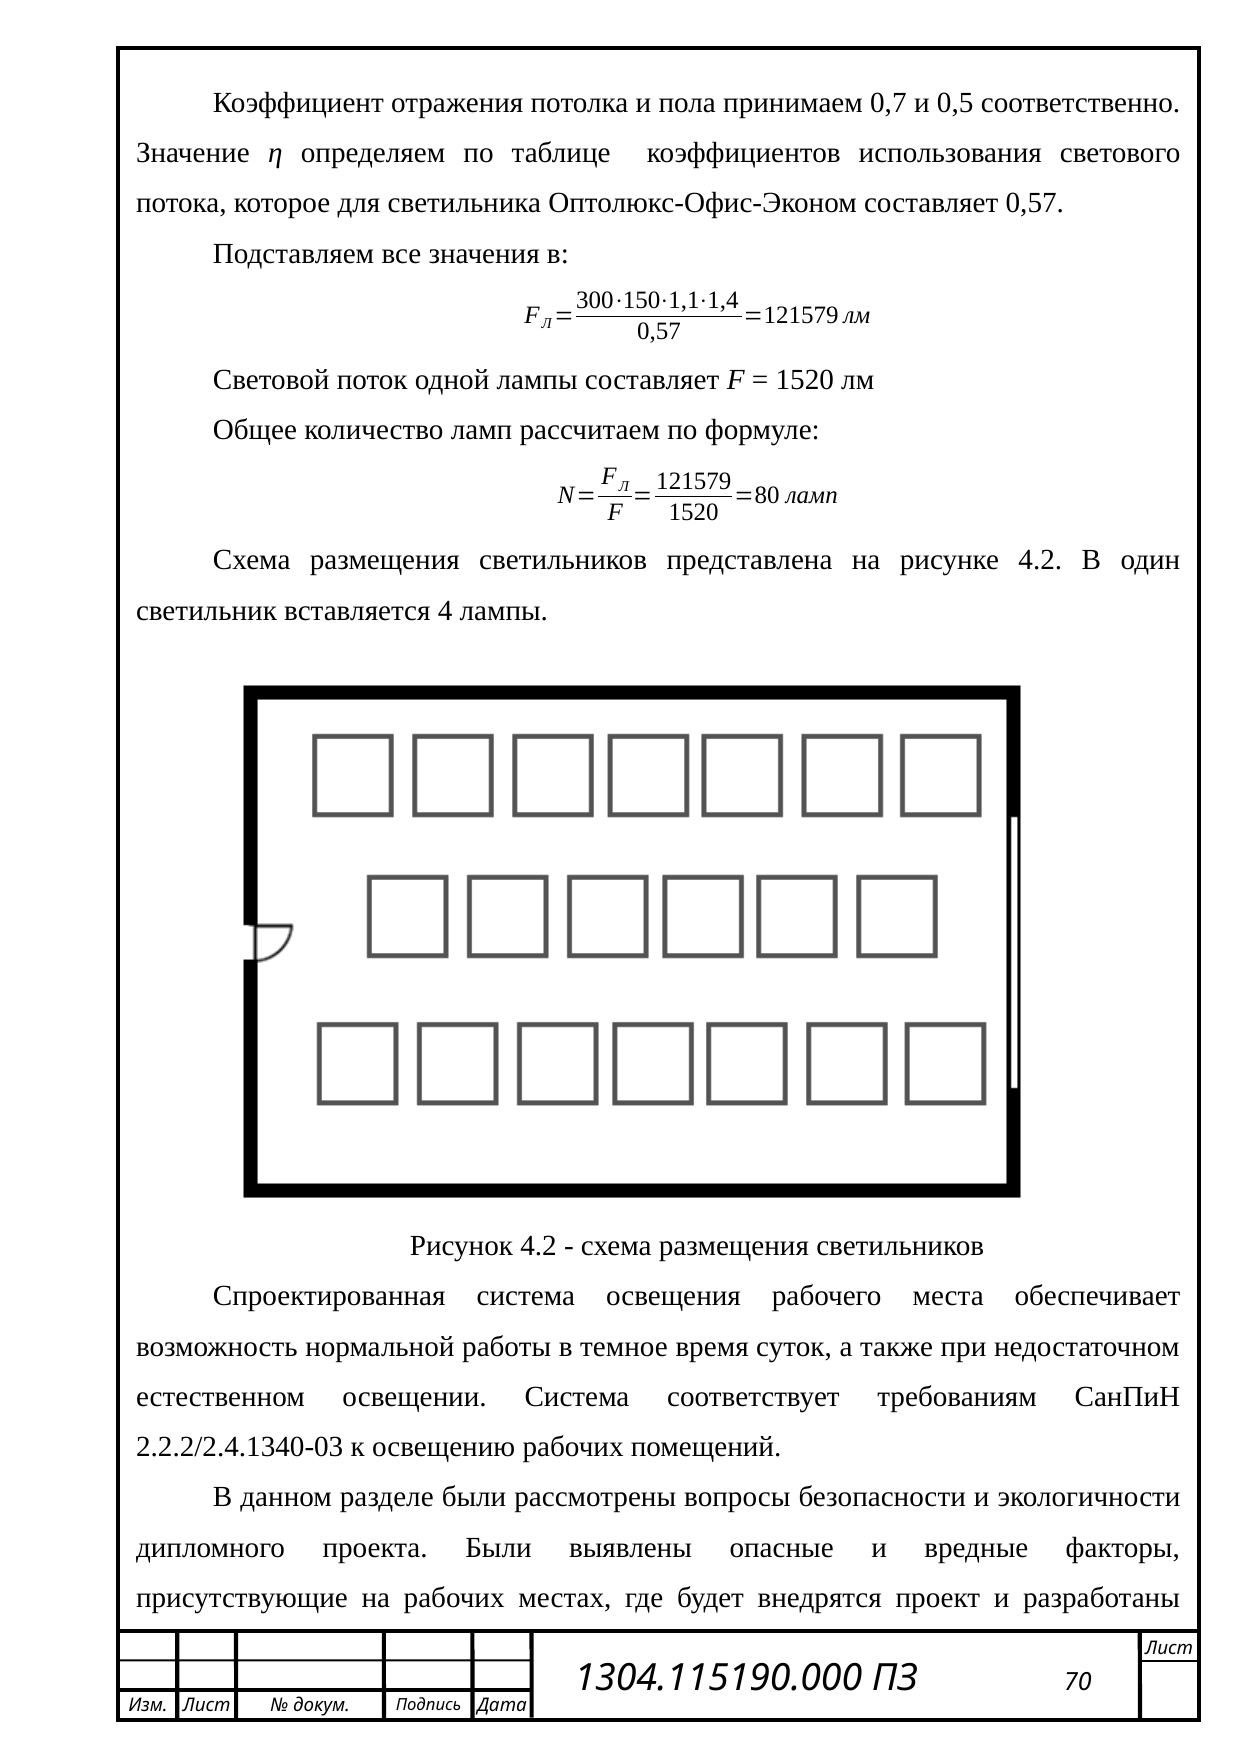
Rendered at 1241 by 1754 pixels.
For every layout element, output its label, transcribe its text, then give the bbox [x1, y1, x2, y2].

text Подставляем все значения в: [136, 236, 1181, 269]
text Схема размещения светильников представлена на рисунке 4.2. В один светильник вставляется 4 лампы. [136, 542, 1181, 626]
text Коэффициент отражения потолка и пола принимаем 0,7 и 0,5 соответственно. Значение η определяем по таблице коэффициентов использования светового потока, которое для светильника Оптолюкс-Офис-Эконом составляет 0,57. [136, 85, 1181, 219]
text Общее количество ламп рассчитаем по формуле: [136, 412, 1181, 446]
text Рисунок 4.2 - схема размещения светильников [136, 643, 1181, 1262]
text В данном разделе были рассмотрены вопросы безопасности и экологичности дипломного проекта. Были выявлены опасные и вредные факторы, присутствующие на рабочих местах, где будет внедрятся проект и разработаны [136, 1479, 1181, 1614]
text Световой поток одной лампы составляет F = 1520 лм [136, 362, 1181, 396]
text Спроектированная система освещения рабочего места обеспечивает возможность нормальной работы в темное время суток, а также при недостаточном естественном освещении. Система соответствует требованиям СанПиН 2.2.2/2.4.1340-03 к освещению рабочих помещений. [136, 1278, 1181, 1463]
picture [236, 667, 1038, 1212]
